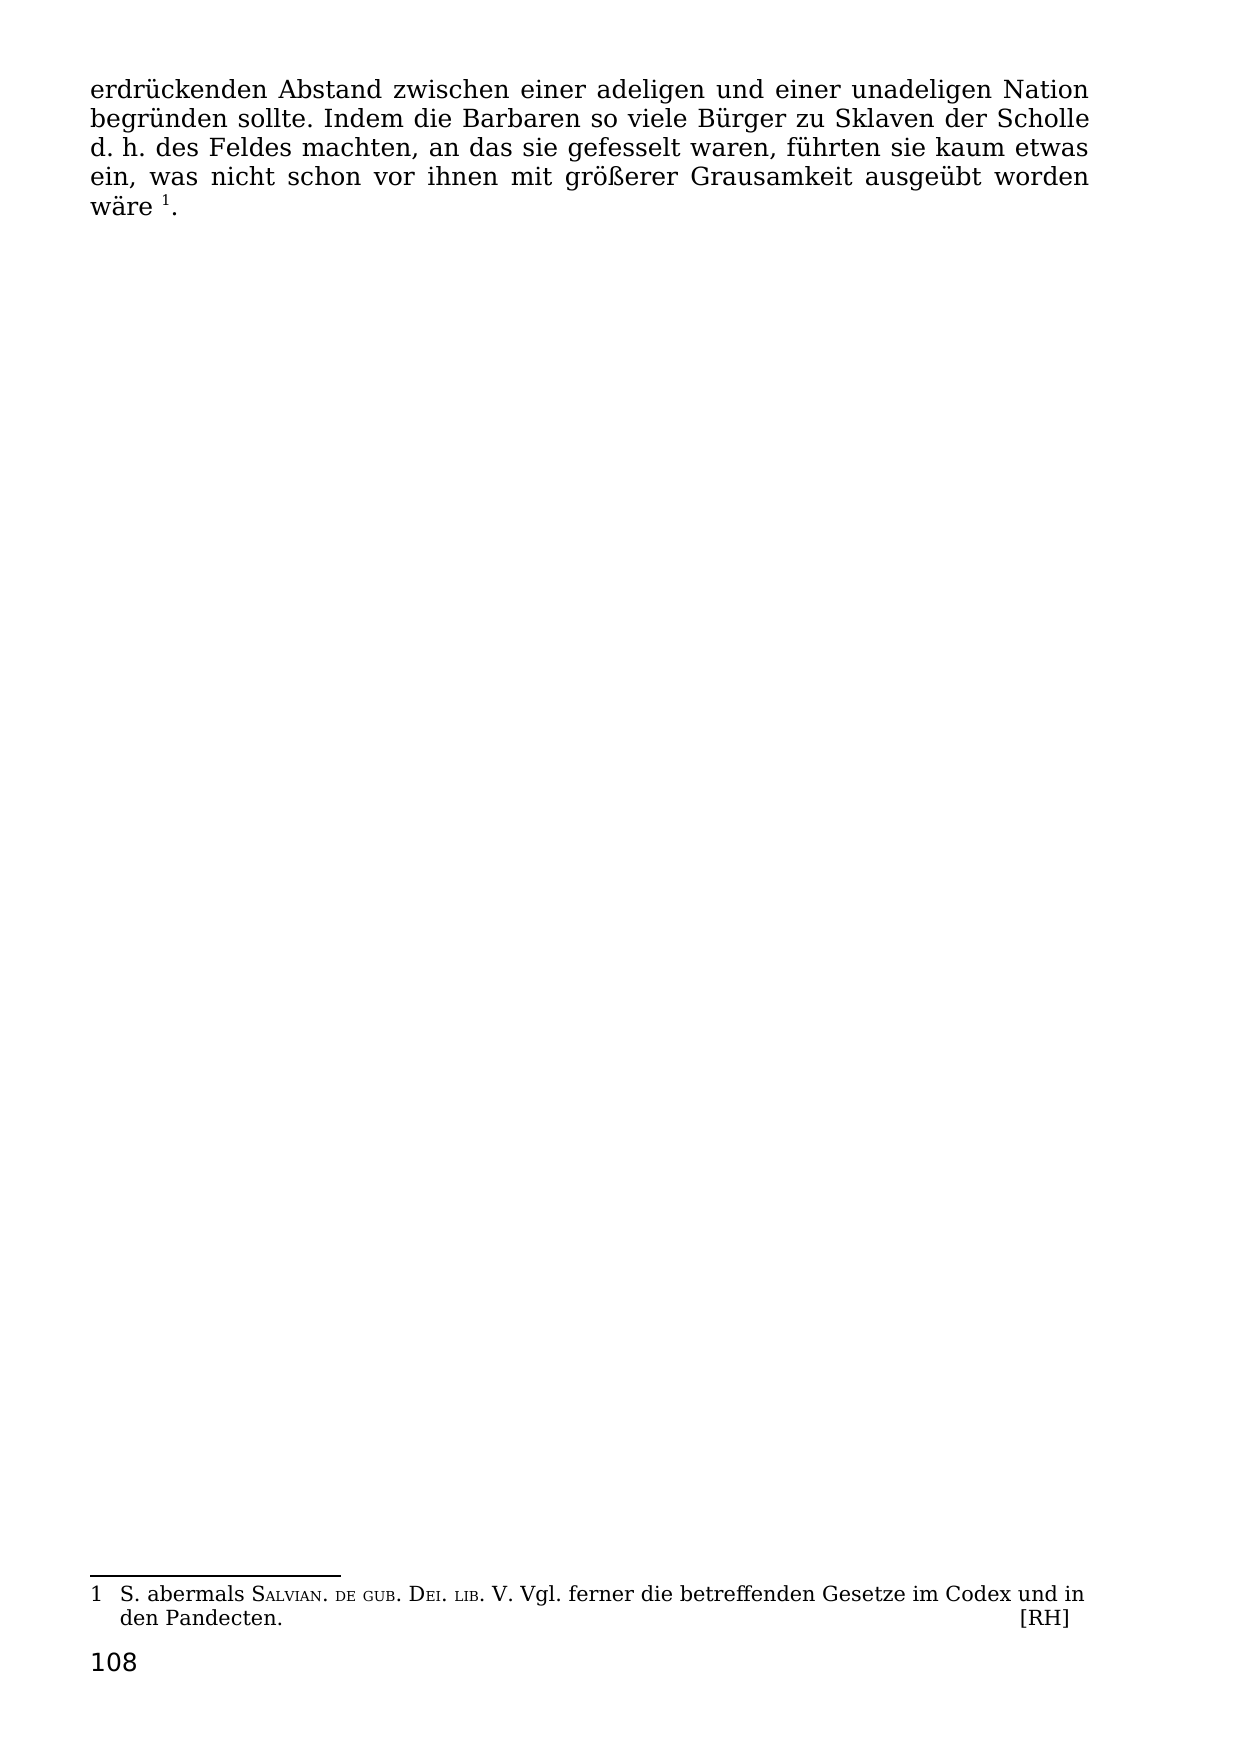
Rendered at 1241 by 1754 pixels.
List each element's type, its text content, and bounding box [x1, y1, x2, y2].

text S. abermals Salvian. de gub. Dei. lib. V. Vgl. ferner die betreffenden Gesetze im Codex und in den Pandecten. [RH] [90, 1582, 1091, 1631]
text erdrückenden Abstand zwischen einer adeligen und einer unadeligen Nation begründen sollte. Indem die Barbaren so viele Bürger zu Sklaven der Scholle d. h. des Feldes machten, an das sie gefesselt waren, führten sie kaum etwas ein, was nicht schon vor ihnen mit größerer Grausamkeit ausgeübt worden wäre . [90, 75, 1091, 221]
